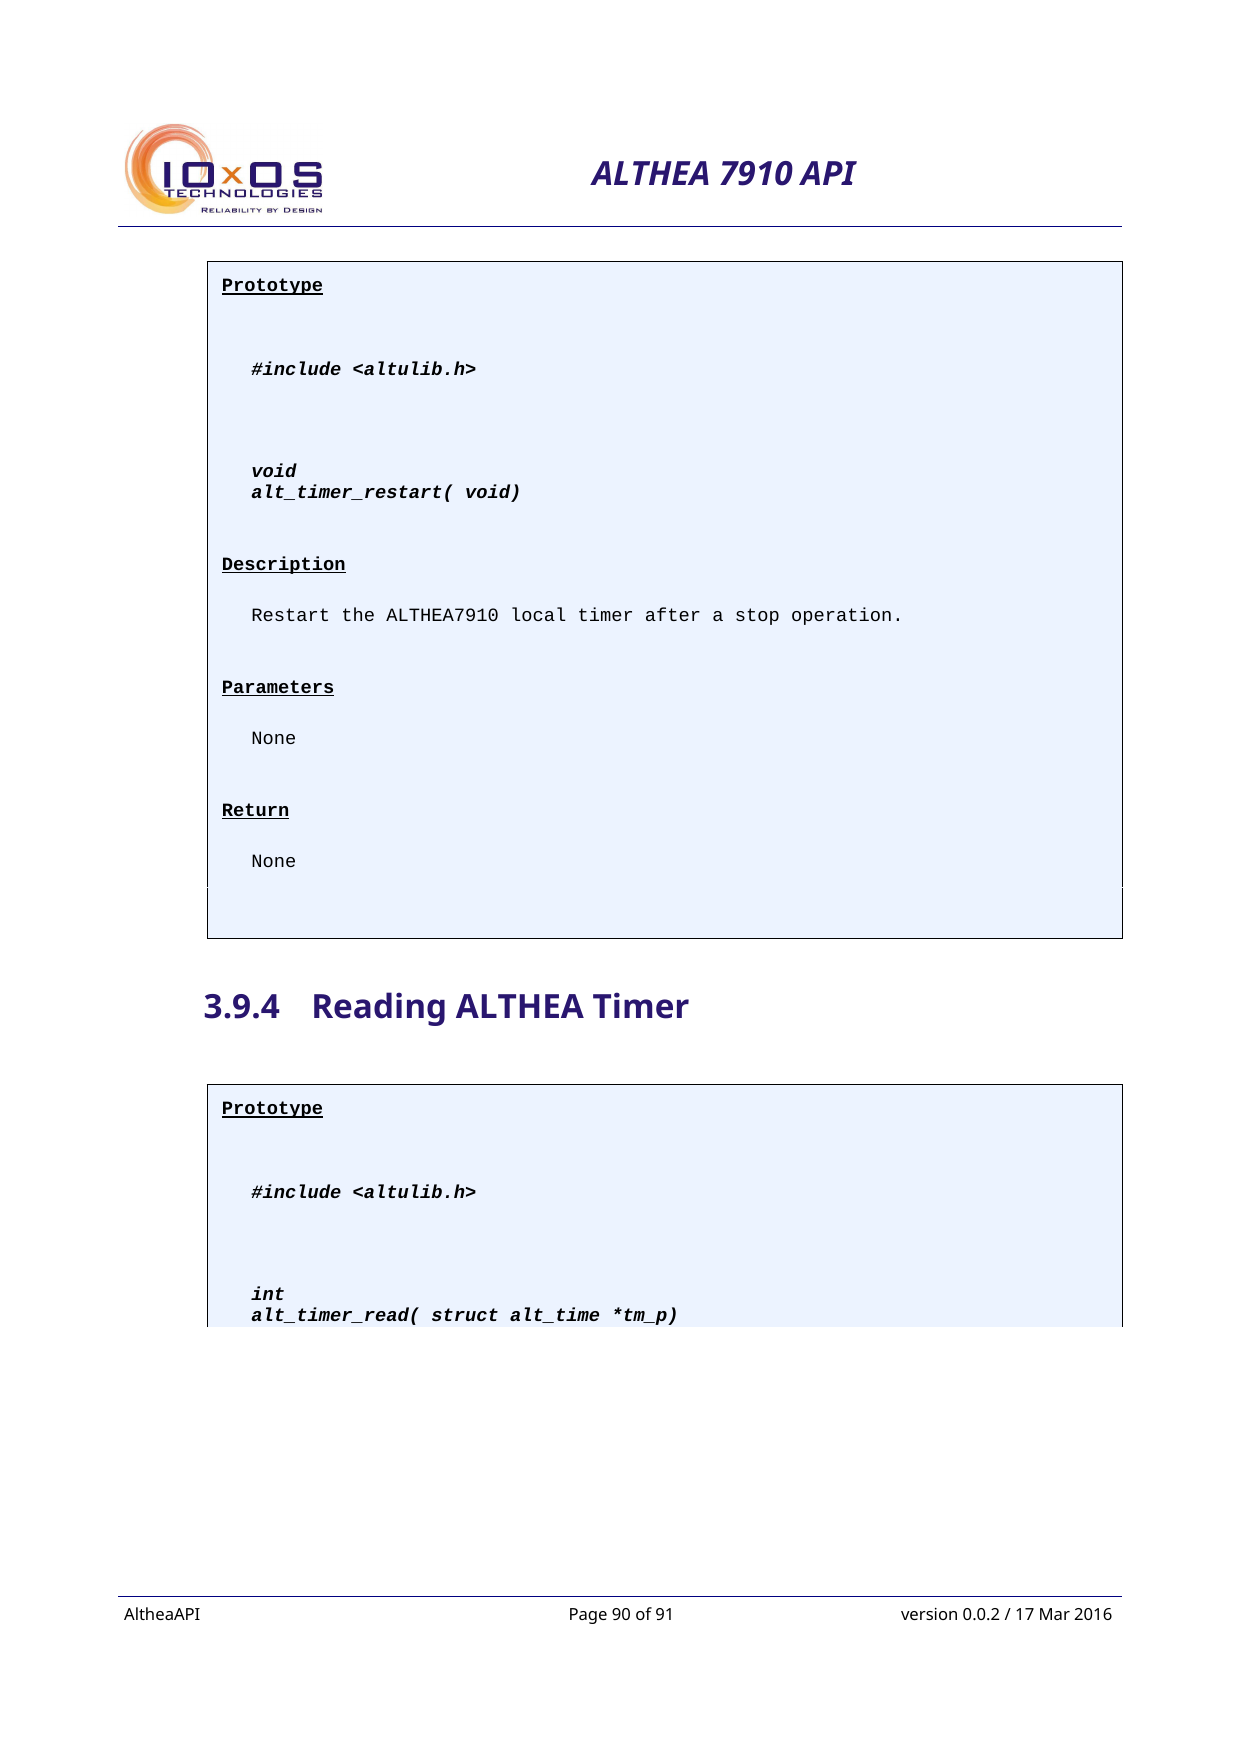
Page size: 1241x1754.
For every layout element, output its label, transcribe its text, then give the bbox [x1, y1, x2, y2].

subtitle Parameters [208, 663, 1122, 714]
text void [208, 447, 1122, 483]
text Prototype [208, 1085, 1122, 1117]
text #include <altulib.h> [208, 1168, 1122, 1219]
text Restart the ALTHEA7910 local timer after a stop operation. [208, 591, 1122, 627]
text alt_timer_read( struct alt_time *tm_p) [208, 1306, 1122, 1327]
subtitle Return [208, 786, 1122, 837]
text alt_timer_restart( void) [208, 483, 1122, 504]
subtitle Description [208, 540, 1122, 591]
text None [208, 837, 1122, 887]
subtitle Reading ALTHEA Timer [195, 983, 1122, 1028]
picture [123, 123, 323, 217]
text None [208, 714, 1122, 750]
text int [208, 1270, 1122, 1306]
text Prototype [208, 262, 1122, 294]
text #include <altulib.h> [208, 345, 1122, 396]
